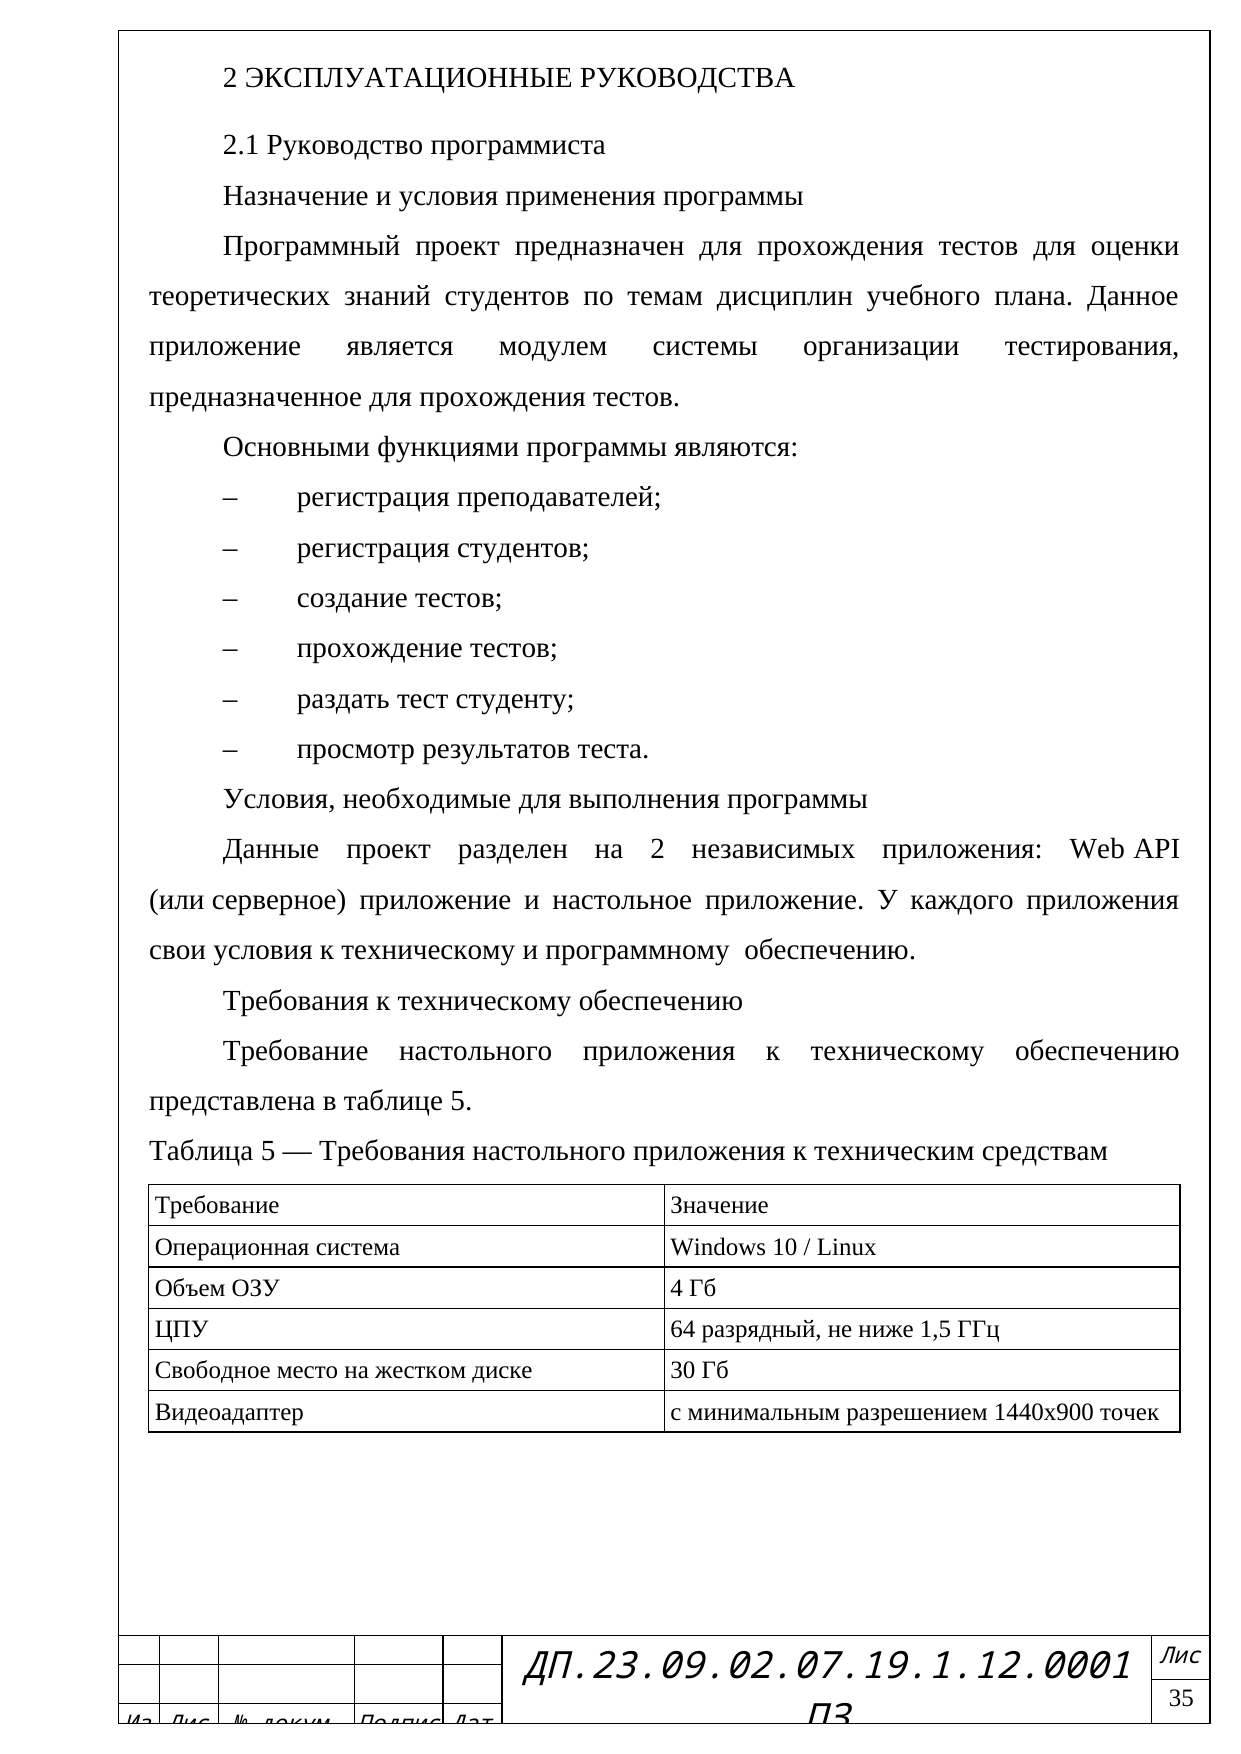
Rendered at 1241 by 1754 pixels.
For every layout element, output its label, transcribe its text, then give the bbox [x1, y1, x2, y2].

table_cell ЦПУ [149, 1309, 664, 1349]
table_cell с минимальным разрешением 1440x900 точек [665, 1391, 1179, 1431]
table_cell 30 Гб [665, 1350, 1179, 1390]
text Требование настольного приложения к техническому обеспечению представлена в таблице 5. [149, 1033, 1180, 1117]
table_header Требование [149, 1185, 664, 1225]
table_cell Свободное место на жестком диске [149, 1350, 664, 1390]
table_cell Windows 10 / Linux [665, 1226, 1179, 1266]
title 2 ЭКСПЛУАТАЦИОННЫЕ РУКОВОДСТВА [223, 60, 1180, 94]
table_cell Объем ОЗУ [149, 1268, 664, 1308]
table_cell 64 разрядный, не ниже 1,5 ГГц [665, 1309, 1179, 1349]
list регистрация преподавателей; [149, 479, 1180, 513]
list прохождение тестов; [149, 630, 1180, 664]
text Требования к техническому обеспечению [149, 983, 1180, 1016]
table_header Значение [665, 1185, 1179, 1225]
list просмотр результатов теста. [149, 731, 1180, 764]
text Условия, необходимые для выполнения программы [149, 781, 1180, 815]
table_cell Операционная система [149, 1226, 664, 1266]
table_cell 4 Гб [665, 1268, 1179, 1308]
subtitle 2.1 Руководство программиста [149, 127, 1180, 161]
list регистрация студентов; [149, 530, 1180, 563]
text Данные проект разделен на 2 независимых приложения: Web API (или серверное) приложение и настольное приложение. У каждого приложения свои условия к техническому и программному обеспечению. [149, 832, 1180, 966]
list создание тестов; [149, 580, 1180, 614]
text Назначение и условия применения программы [149, 178, 1180, 211]
list раздать тест студенту; [149, 681, 1180, 714]
table_cell Видеоадаптер [149, 1391, 664, 1431]
text Таблица 5 — Требования настольного приложения к техническим средствам [149, 1133, 1180, 1167]
text Основными функциями программы являются: [149, 429, 1180, 463]
text Программный проект предназначен для прохождения тестов для оценки теоретических знаний студентов по темам дисциплин учебного плана. Данное приложение является модулем системы организации тестирования, предназначенное для прохождения тестов. [149, 228, 1180, 412]
